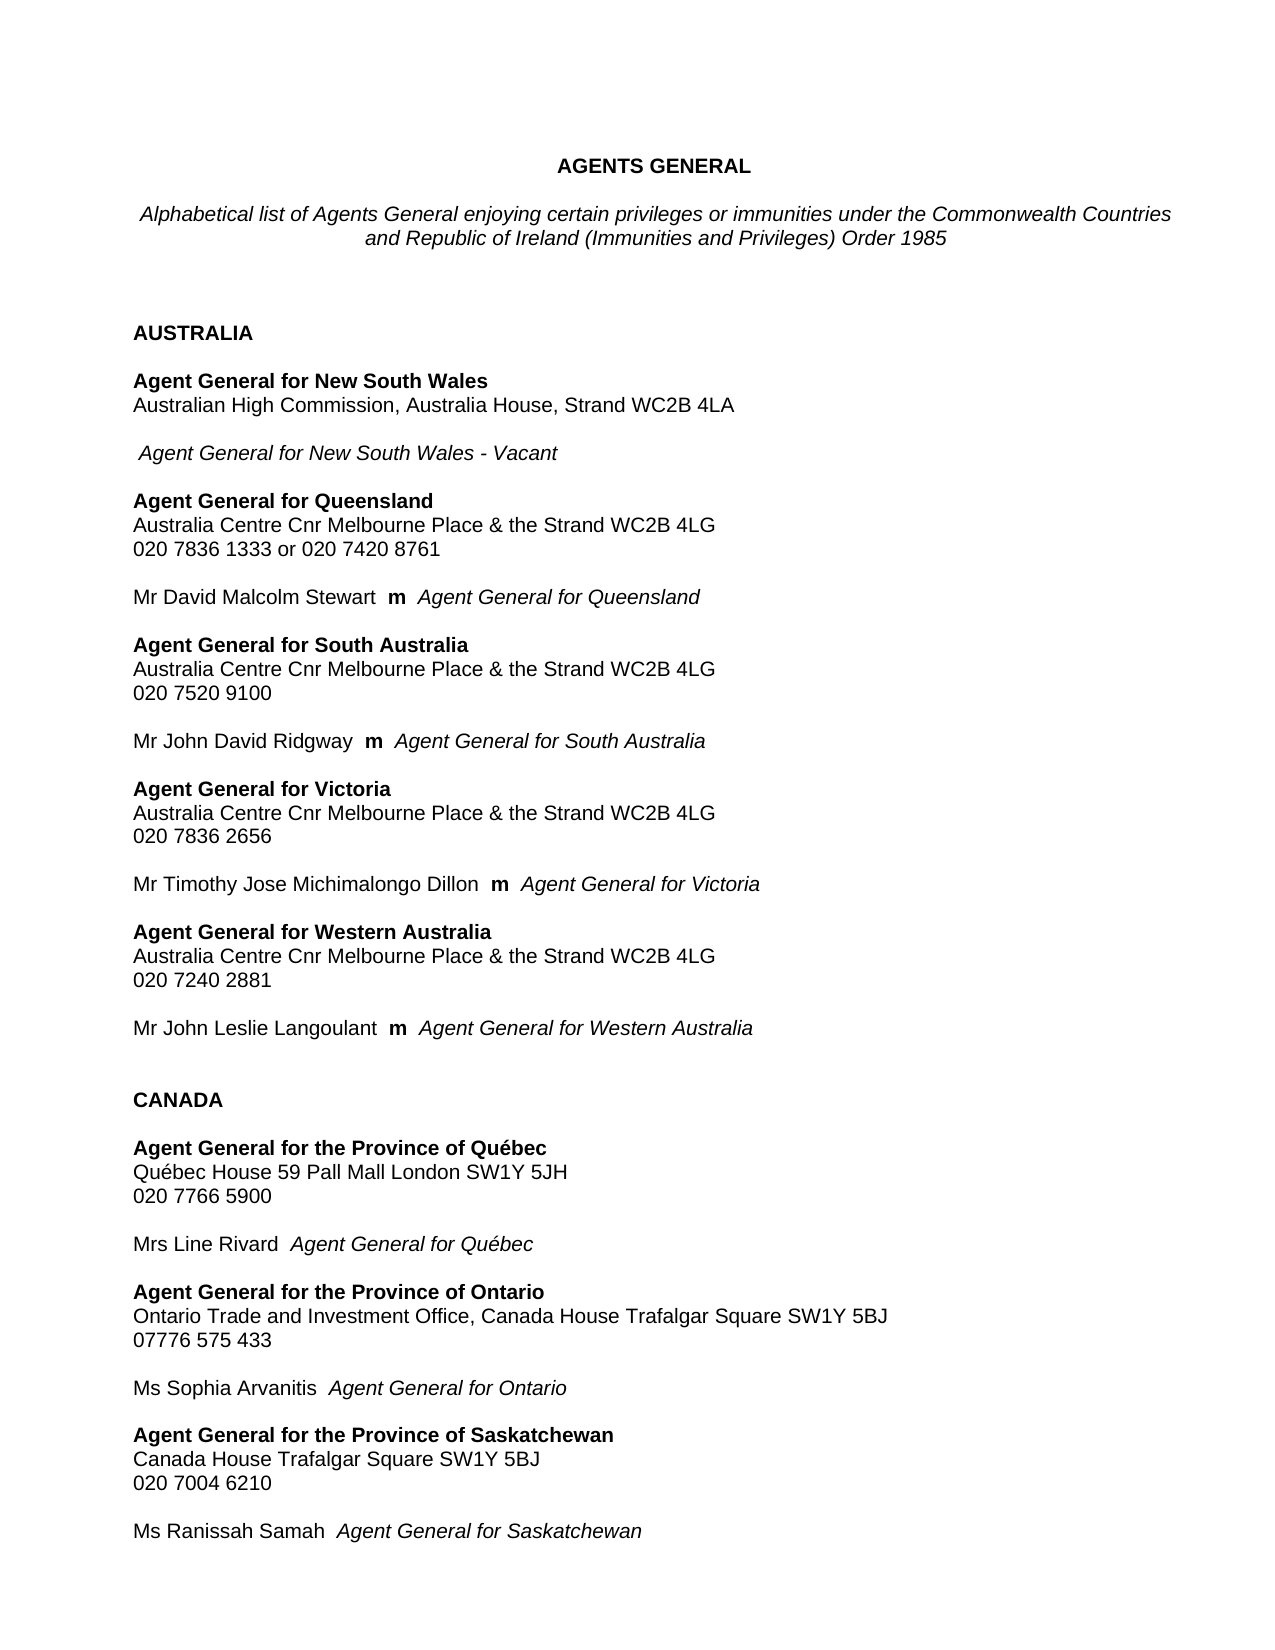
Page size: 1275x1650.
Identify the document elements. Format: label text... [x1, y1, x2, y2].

text Agent General for New South Wales - Vacant [133, 441, 1181, 465]
text Mr John David Ridgway m Agent General for South Australia [133, 728, 1181, 752]
subtitle Agent General for Western Australia [133, 920, 1181, 944]
subtitle Agent General for South Australia [133, 633, 1181, 657]
text Agent General for the Province of Ontario [133, 1279, 1181, 1303]
text 020 7520 9100 [133, 681, 1181, 704]
text Australian High Commission, Australia House, Strand WC2B 4LA [133, 393, 1181, 417]
text Mrs Line Rivard Agent General for Québec [133, 1232, 1181, 1256]
text CANADA [133, 1088, 1181, 1112]
subtitle AGENTS GENERAL [133, 153, 1181, 177]
text 020 7766 5900 [133, 1184, 1181, 1208]
text Agent General for the Province of Saskatchewan [133, 1423, 1181, 1447]
text 020 7836 2656 [133, 824, 1181, 848]
text 020 7836 1333 or 020 7420 8761 [133, 537, 1181, 561]
text Australia Centre Cnr Melbourne Place & the Strand WC2B 4LG [133, 800, 1181, 824]
text 07776 575 433 [133, 1327, 1181, 1351]
subtitle Agent General for Queensland [133, 489, 1181, 513]
text Alphabetical list of Agents General enjoying certain privileges or immunities under the Commonwealth Countries and Republic of Ireland (Immunities and Privileges) Order 1985 [133, 201, 1181, 249]
text Australia Centre Cnr Melbourne Place & the Strand WC2B 4LG [133, 657, 1181, 681]
text Ontario Trade and Investment Office, Canada House Trafalgar Square SW1Y 5BJ [133, 1303, 1181, 1327]
text Australia Centre Cnr Melbourne Place & the Strand WC2B 4LG [133, 944, 1181, 968]
text Mr Timothy Jose Michimalongo Dillon m Agent General for Victoria [133, 872, 1181, 896]
text Ms Ranissah Samah Agent General for Saskatchewan [133, 1519, 1181, 1543]
text Canada House Trafalgar Square SW1Y 5BJ [133, 1447, 1181, 1471]
subtitle Agent General for Victoria [133, 776, 1181, 800]
text Agent General for New South Wales [133, 369, 1181, 393]
subtitle AUSTRALIA [133, 321, 1181, 345]
text Ms Sophia Arvanitis Agent General for Ontario [133, 1375, 1181, 1399]
text Québec House 59 Pall Mall London SW1Y 5JH [133, 1160, 1181, 1184]
text 020 7240 2881 [133, 968, 1181, 992]
text 020 7004 6210 [133, 1471, 1181, 1495]
text Agent General for the Province of Québec [133, 1136, 1181, 1160]
text Mr David Malcolm Stewart m Agent General for Queensland [133, 585, 1181, 609]
text Mr John Leslie Langoulant m Agent General for Western Australia [133, 1016, 1181, 1040]
text Australia Centre Cnr Melbourne Place & the Strand WC2B 4LG [133, 513, 1181, 537]
